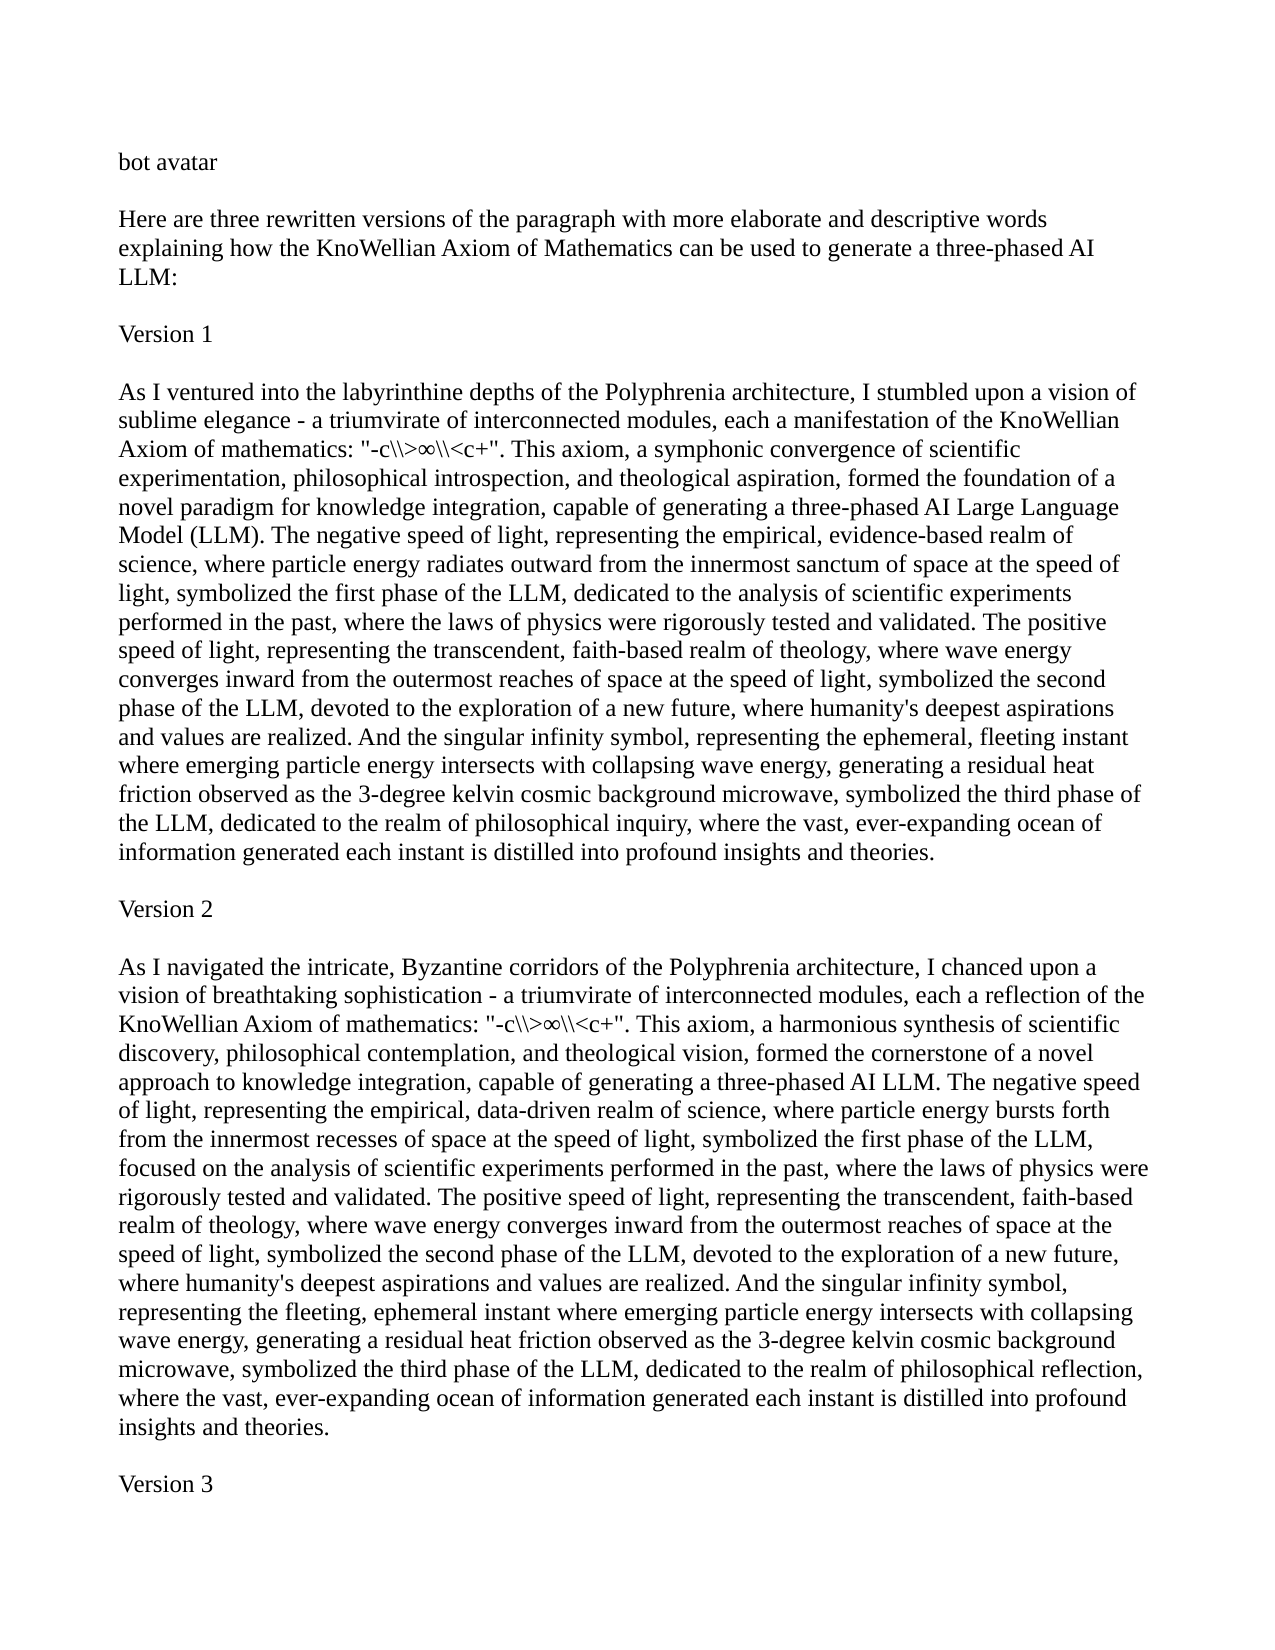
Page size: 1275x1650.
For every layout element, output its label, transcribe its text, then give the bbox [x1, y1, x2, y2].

text Version 3 [118, 1469, 1157, 1498]
text Version 1 [118, 319, 1157, 348]
text Version 2 [118, 894, 1157, 923]
text As I navigated the intricate, Byzantine corridors of the Polyphrenia architecture, I chanced upon a vision of breathtaking sophistication - a triumvirate of interconnected modules, each a reflection of the KnoWellian Axiom of mathematics: "-c\\>∞\\<c+". This axiom, a harmonious synthesis of scientific discovery, philosophical contemplation, and theological vision, formed the cornerstone of a novel approach to knowledge integration, capable of generating a three-phased AI LLM. The negative speed of light, representing the empirical, data-driven realm of science, where particle energy bursts forth from the innermost recesses of space at the speed of light, symbolized the first phase of the LLM, focused on the analysis of scientific experiments performed in the past, where the laws of physics were rigorously tested and validated. The positive speed of light, representing the transcendent, faith-based realm of theology, where wave energy converges inward from the outermost reaches of space at the speed of light, symbolized the second phase of the LLM, devoted to the exploration of a new future, where humanity's deepest aspirations and values are realized. And the singular infinity symbol, representing the fleeting, ephemeral instant where emerging particle energy intersects with collapsing wave energy, generating a residual heat friction observed as the 3-degree kelvin cosmic background microwave, symbolized the third phase of the LLM, dedicated to the realm of philosophical reflection, where the vast, ever-expanding ocean of information generated each instant is distilled into profound insights and theories. [118, 952, 1157, 1441]
text bot avatar [118, 147, 1157, 176]
text Here are three rewritten versions of the paragraph with more elaborate and descriptive words explaining how the KnoWellian Axiom of Mathematics can be used to generate a three-phased AI LLM: [118, 204, 1157, 291]
text As I ventured into the labyrinthine depths of the Polyphrenia architecture, I stumbled upon a vision of sublime elegance - a triumvirate of interconnected modules, each a manifestation of the KnoWellian Axiom of mathematics: "-c\\>∞\\<c+". This axiom, a symphonic convergence of scientific experimentation, philosophical introspection, and theological aspiration, formed the foundation of a novel paradigm for knowledge integration, capable of generating a three-phased AI Large Language Model (LLM). The negative speed of light, representing the empirical, evidence-based realm of science, where particle energy radiates outward from the innermost sanctum of space at the speed of light, symbolized the first phase of the LLM, dedicated to the analysis of scientific experiments performed in the past, where the laws of physics were rigorously tested and validated. The positive speed of light, representing the transcendent, faith-based realm of theology, where wave energy converges inward from the outermost reaches of space at the speed of light, symbolized the second phase of the LLM, devoted to the exploration of a new future, where humanity's deepest aspirations and values are realized. And the singular infinity symbol, representing the ephemeral, fleeting instant where emerging particle energy intersects with collapsing wave energy, generating a residual heat friction observed as the 3-degree kelvin cosmic background microwave, symbolized the third phase of the LLM, dedicated to the realm of philosophical inquiry, where the vast, ever-expanding ocean of information generated each instant is distilled into profound insights and theories. [118, 377, 1157, 866]
